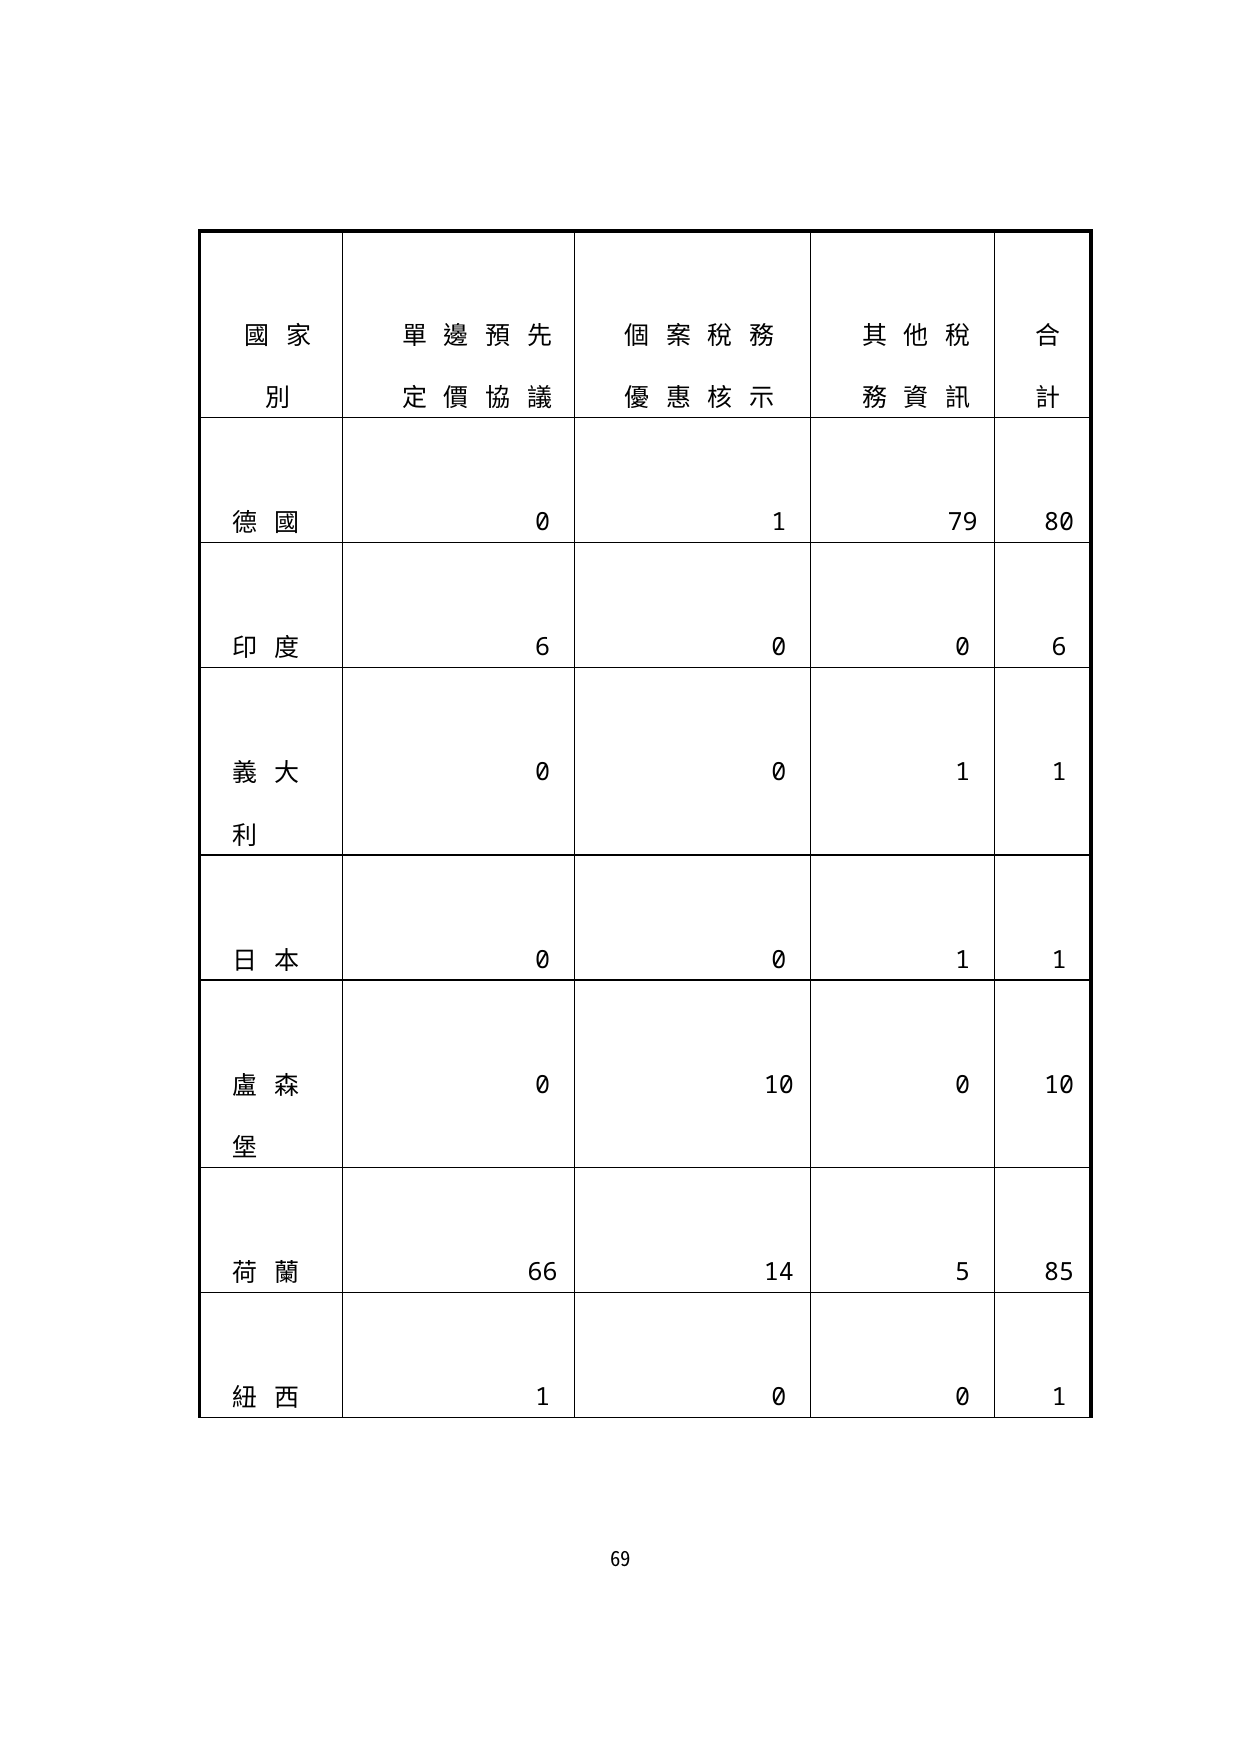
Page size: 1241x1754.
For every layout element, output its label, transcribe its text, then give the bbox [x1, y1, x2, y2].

table_cell 85 [995, 1168, 1089, 1292]
table_cell 0 [575, 668, 810, 854]
table_cell 80 [995, 418, 1089, 542]
table_cell 義大利 [201, 668, 342, 854]
table_cell 1 [575, 418, 810, 542]
table_cell 0 [811, 981, 994, 1167]
table_cell 5 [811, 1168, 994, 1292]
table_cell 6 [343, 543, 574, 667]
table_cell 1 [995, 668, 1089, 854]
table_header 個案稅務優惠核示 [575, 233, 810, 417]
table_cell 10 [995, 981, 1089, 1167]
table_cell 盧森堡 [201, 981, 342, 1167]
table_cell 印度 [201, 543, 342, 667]
table_cell 0 [575, 856, 810, 979]
table_cell 日本 [201, 856, 342, 979]
table_cell 0 [343, 981, 574, 1167]
table_cell 0 [343, 418, 574, 542]
table_cell 紐西 [201, 1293, 342, 1417]
table_cell 10 [575, 981, 810, 1167]
table_cell 0 [343, 856, 574, 979]
table_cell 1 [811, 668, 994, 854]
table_header 單邊預先定價協議 [343, 233, 574, 417]
table_cell 66 [343, 1168, 574, 1292]
table_cell 荷蘭 [201, 1168, 342, 1292]
table_cell 0 [575, 1293, 810, 1417]
table_header 其他稅務資訊 [811, 233, 994, 417]
table_cell 6 [995, 543, 1089, 667]
table_cell 1 [995, 1293, 1089, 1417]
table_cell 1 [811, 856, 994, 979]
table_cell 0 [811, 1293, 994, 1417]
table_header 國家別 [201, 233, 342, 417]
table_cell 0 [811, 543, 994, 667]
table_cell 0 [575, 543, 810, 667]
table_cell 14 [575, 1168, 810, 1292]
table_cell 德國 [201, 418, 342, 542]
table_cell 1 [343, 1293, 574, 1417]
table_cell 79 [811, 418, 994, 542]
table_header 合計 [995, 233, 1089, 417]
table_cell 0 [343, 668, 574, 854]
table_cell 1 [995, 856, 1089, 979]
